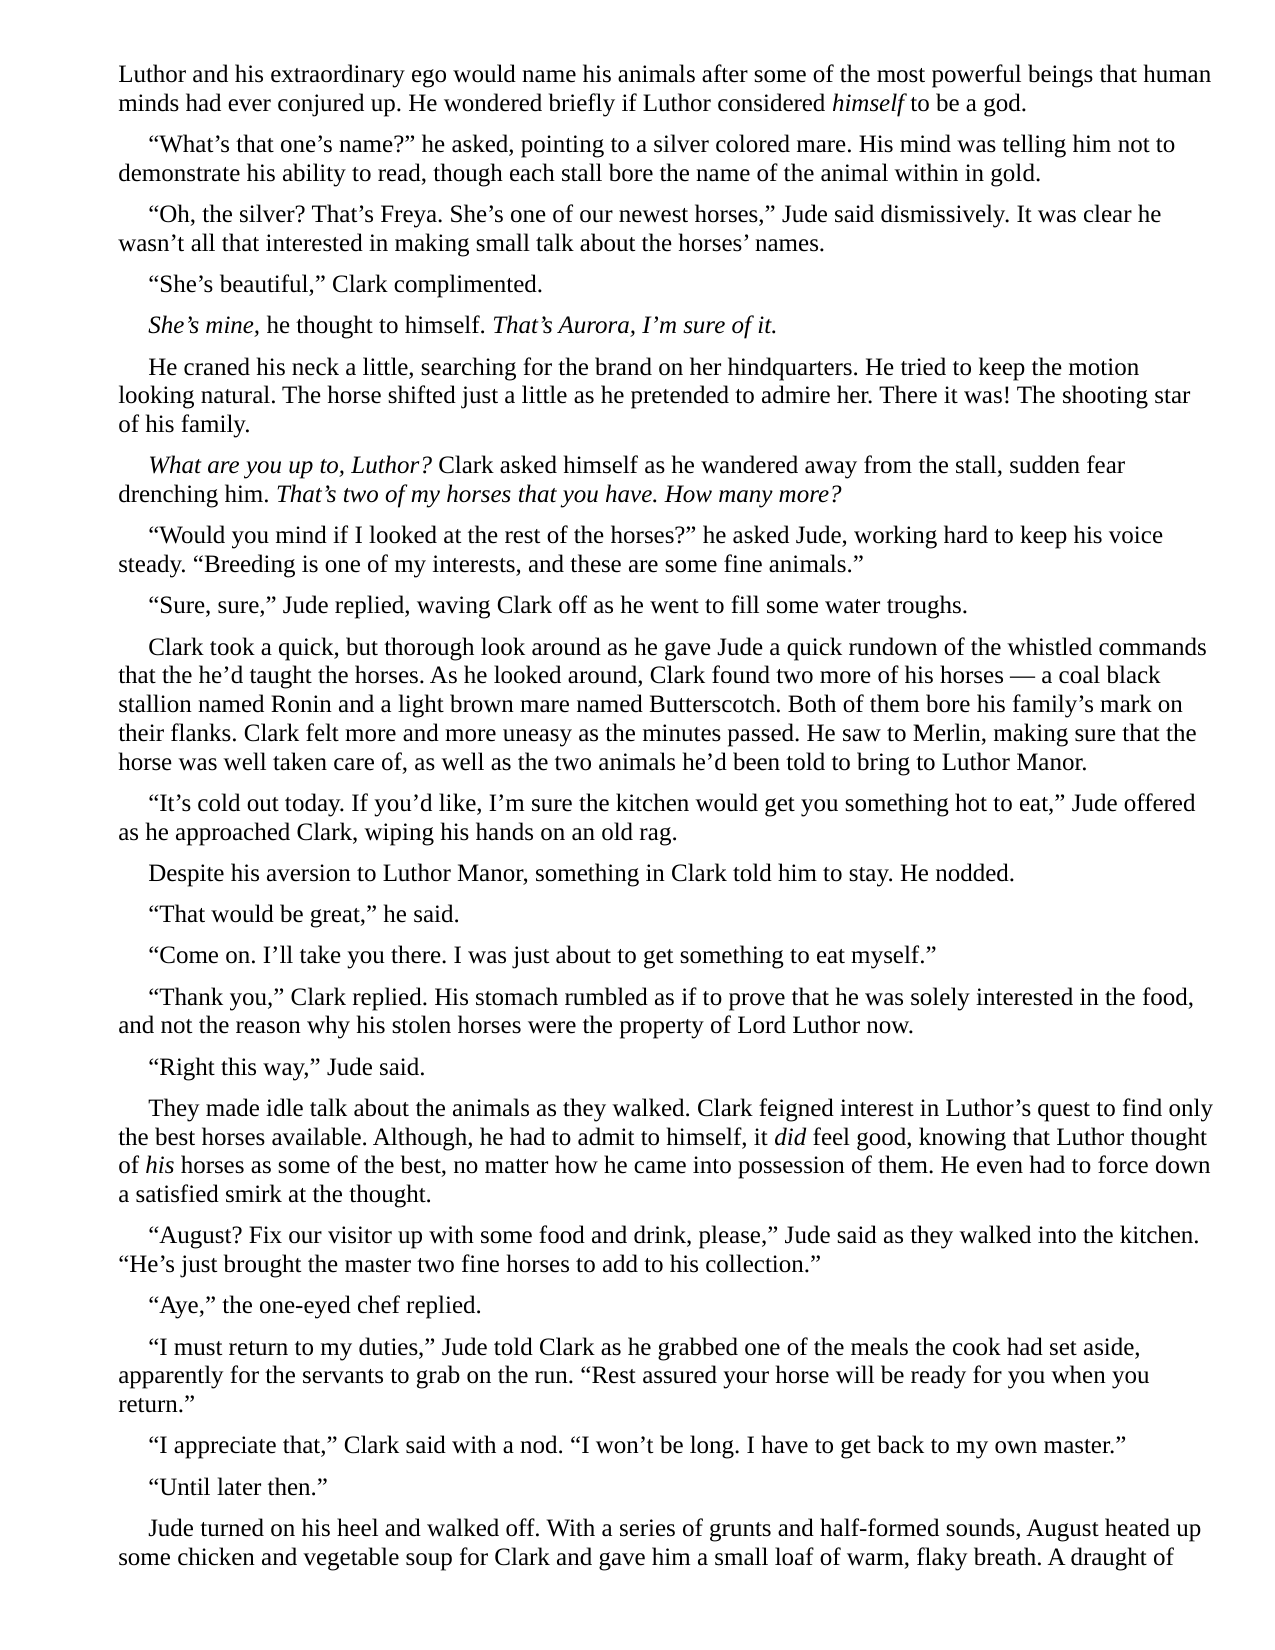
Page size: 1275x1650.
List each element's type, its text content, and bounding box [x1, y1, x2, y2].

text “Right this way,” Jude said. [118, 1052, 1216, 1080]
text “August? Fix our visitor up with some food and drink, please,” Jude said as they walked into the kitchen. “He’s just brought the master two fine horses to add to his collection.” [118, 1220, 1216, 1278]
text Luthor and his extraordinary ego would name his animals after some of the most powerful beings that human minds had ever conjured up. He wondered briefly if Luthor considered himself to be a god. [118, 59, 1216, 117]
text Jude turned on his heel and walked off. With a series of grunts and half-formed sounds, August heated up some chicken and vegetable soup for Clark and gave him a small loaf of warm, flaky breath. A draught of [118, 1513, 1216, 1570]
text They made idle talk about the animals as they walked. Clark feigned interest in Luthor’s quest to find only the best horses available. Although, he had to admit to himself, it did feel good, knowing that Luthor thought of his horses as some of the best, no matter how he came into possession of them. He even had to force down a satisfied smirk at the thought. [118, 1093, 1216, 1208]
text He craned his neck a little, searching for the brand on her hindquarters. He tried to keep the motion looking natural. The horse shifted just a little as he pretended to admire her. There it was! The shooting star of his family. [118, 352, 1216, 438]
text “Oh, the silver? That’s Freya. She’s one of our newest horses,” Jude said dismissively. It was clear he wasn’t all that interested in making small talk about the horses’ names. [118, 199, 1216, 257]
text “That would be great,” he said. [118, 899, 1216, 928]
text Despite his aversion to Luthor Manor, something in Clark told him to stay. He nodded. [118, 858, 1216, 887]
text “It’s cold out today. If you’d like, I’m sure the kitchen would get you something hot to eat,” Jude offered as he approached Clark, wiping his hands on an old rag. [118, 788, 1216, 845]
text “Would you mind if I looked at the rest of the horses?” he asked Jude, working hard to keep his voice steady. “Breeding is one of my interests, and these are some fine animals.” [118, 520, 1216, 578]
text “What’s that one’s name?” he asked, pointing to a silver colored mare. His mind was telling him not to demonstrate his ability to read, though each stall bore the name of the animal within in gold. [118, 129, 1216, 187]
text Clark took a quick, but thorough look around as he gave Jude a quick rundown of the whistled commands that the he’d taught the horses. As he looked around, Clark found two more of his horses — a coal black stallion named Ronin and a light brown mare named Butterscotch. Both of them bore his family’s mark on their flanks. Clark felt more and more uneasy as the minutes passed. He saw to Merlin, making sure that the horse was well taken care of, as well as the two animals he’d been told to bring to Luthor Manor. [118, 632, 1216, 775]
text “Aye,” the one-eyed chef replied. [118, 1290, 1216, 1319]
text “I must return to my duties,” Jude told Clark as he grabbed one of the meals the cook had set aside, apparently for the servants to grab on the run. “Rest assured your horse will be ready for you when you return.” [118, 1332, 1216, 1418]
text “I appreciate that,” Clark said with a nod. “I won’t be long. I have to get back to my own master.” [118, 1430, 1216, 1459]
text What are you up to, Luthor? Clark asked himself as he wandered away from the stall, sudden fear drenching him. That’s two of my horses that you have. How many more? [118, 450, 1216, 508]
text “Until later then.” [118, 1472, 1216, 1500]
text She’s mine, he thought to himself. That’s Aurora, I’m sure of it. [118, 310, 1216, 339]
text “Come on. I’ll take you there. I was just about to get something to eat myself.” [118, 940, 1216, 969]
text “She’s beautiful,” Clark complimented. [118, 269, 1216, 298]
text “Sure, sure,” Jude replied, waving Clark off as he went to fill some water troughs. [118, 590, 1216, 619]
text “Thank you,” Clark replied. His stomach rumbled as if to prove that he was solely interested in the food, and not the reason why his stolen horses were the property of Lord Luthor now. [118, 982, 1216, 1039]
